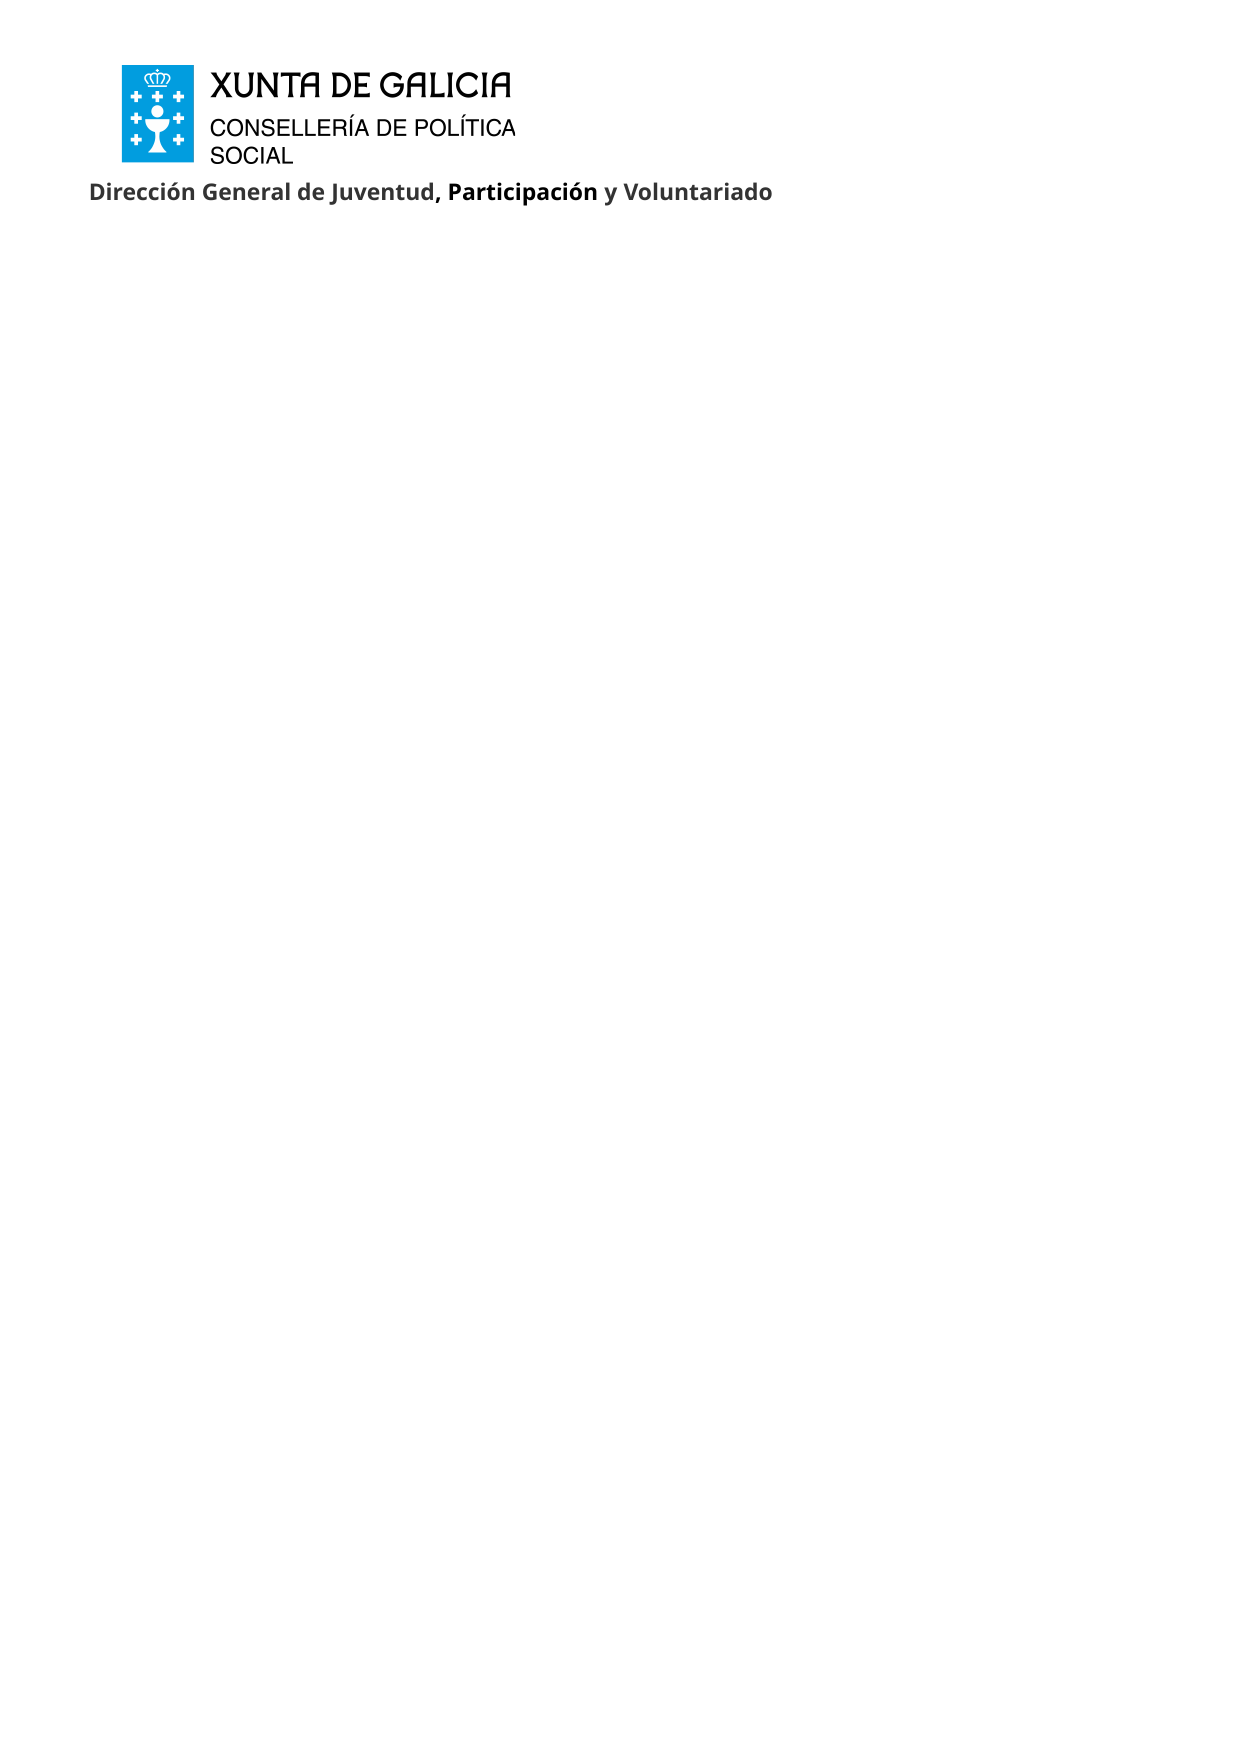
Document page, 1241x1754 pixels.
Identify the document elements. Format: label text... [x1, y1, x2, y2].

picture [174, 135, 183, 145]
picture [121, 65, 516, 164]
picture [174, 92, 183, 102]
picture [131, 113, 141, 123]
picture [174, 113, 183, 123]
picture [152, 106, 163, 117]
text Dirección General de Juventud, Participación y Voluntariado [88, 176, 1152, 208]
picture [131, 135, 141, 145]
picture [152, 92, 162, 102]
picture [131, 92, 141, 102]
picture [146, 120, 169, 152]
